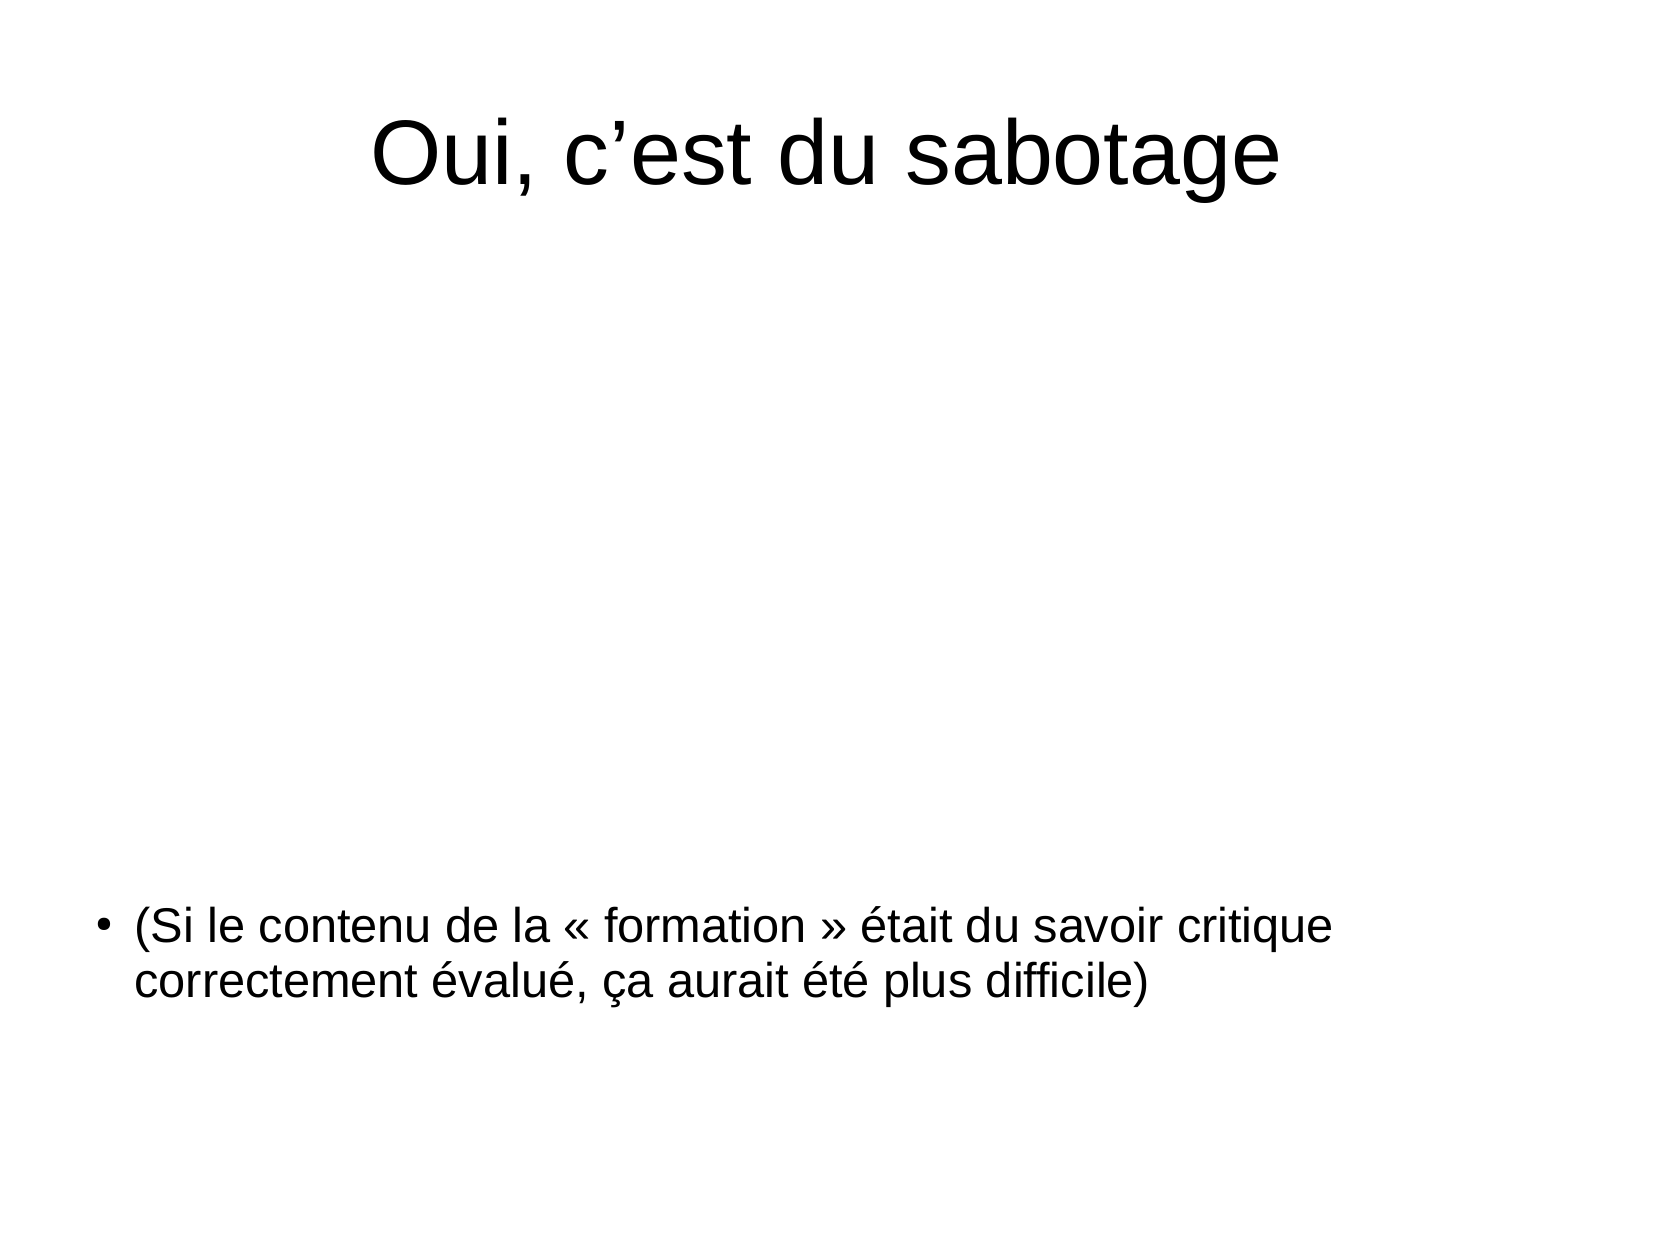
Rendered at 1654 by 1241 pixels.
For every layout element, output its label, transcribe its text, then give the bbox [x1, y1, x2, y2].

title Oui, c’est du sabotage [82, 49, 1571, 257]
list (Si le contenu de la « formation » était du savoir critique correctement évalué, ça aurait été plus difficile) [82, 290, 1571, 1010]
